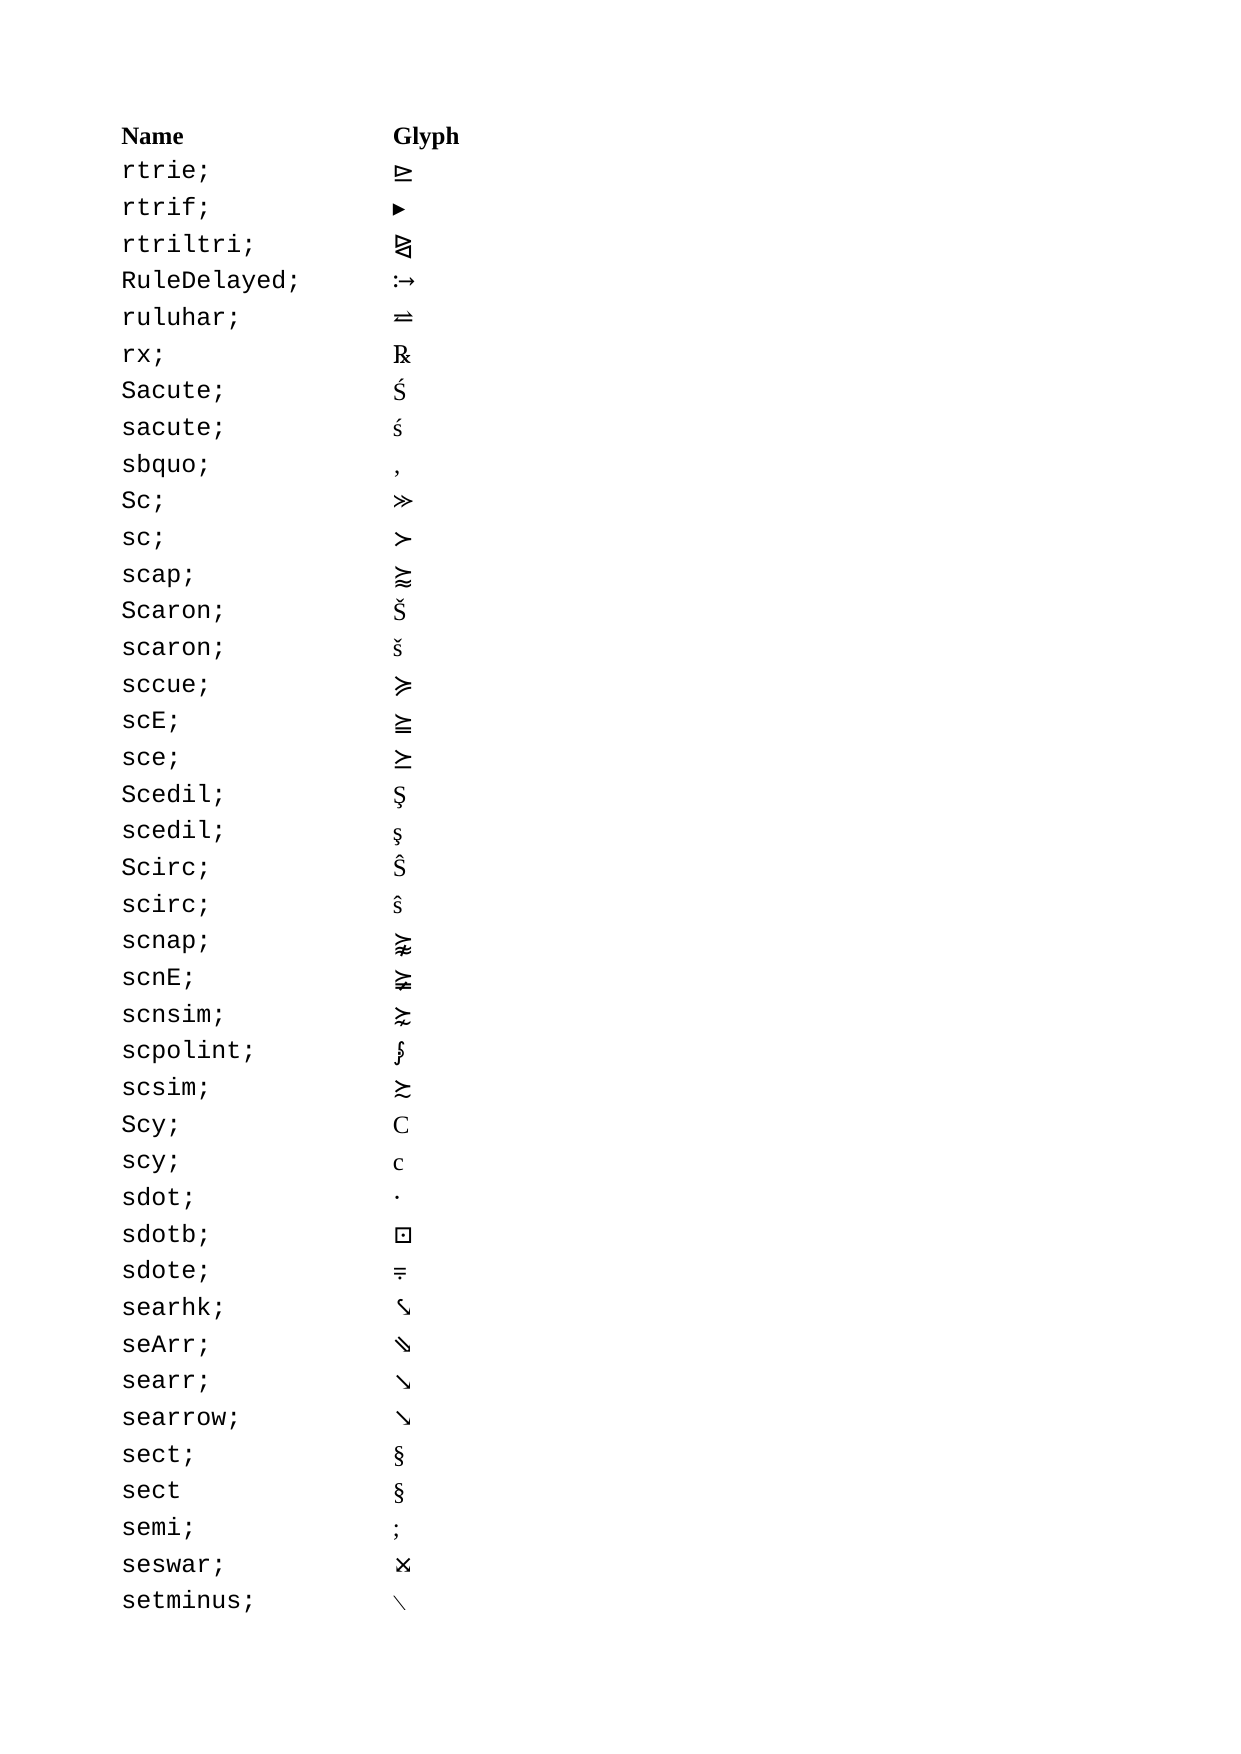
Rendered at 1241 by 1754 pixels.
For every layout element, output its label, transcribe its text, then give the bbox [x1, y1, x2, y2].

table_cell scap; [118, 556, 390, 593]
table_cell Ś [390, 373, 631, 409]
table_cell ↘ [390, 1399, 631, 1436]
table_cell sccue; [118, 666, 390, 703]
table_cell sdot; [118, 1179, 390, 1216]
table_cell с [390, 1143, 631, 1179]
table_cell ⪸ [390, 556, 631, 593]
table_cell ≿ [390, 1069, 631, 1106]
table_cell ⋅ [390, 1179, 631, 1216]
table_cell Scedil; [118, 776, 390, 813]
table_cell Sc; [118, 483, 390, 519]
table_cell ⇘ [390, 1326, 631, 1363]
table_cell ≽ [390, 666, 631, 703]
table_cell ⊵ [390, 153, 631, 189]
table_cell scnap; [118, 923, 390, 959]
table_header Glyph [390, 118, 631, 153]
table_cell ⪴ [390, 703, 631, 739]
table_cell semi; [118, 1509, 390, 1546]
table_cell Ŝ [390, 849, 631, 886]
table_cell sdotb; [118, 1216, 390, 1253]
table_cell scE; [118, 703, 390, 739]
table_cell ⊡ [390, 1216, 631, 1253]
table_cell ⪼ [390, 483, 631, 519]
table_cell ŝ [390, 886, 631, 923]
table_cell rtriltri; [118, 226, 390, 263]
table_cell scpolint; [118, 1033, 390, 1069]
table_cell sacute; [118, 409, 390, 446]
table_header Name [118, 118, 390, 153]
table_cell Ş [390, 776, 631, 813]
table_cell rx; [118, 336, 390, 373]
table_cell ⤥ [390, 1289, 631, 1326]
table_cell С [390, 1106, 631, 1143]
table_cell scaron; [118, 629, 390, 666]
table_cell scedil; [118, 813, 390, 849]
table_cell ⥨ [390, 299, 631, 336]
table_cell ⩦ [390, 1253, 631, 1289]
table_cell Sacute; [118, 373, 390, 409]
table_cell sdote; [118, 1253, 390, 1289]
table_cell ; [390, 1509, 631, 1546]
table_cell sce; [118, 739, 390, 776]
table_cell sc; [118, 519, 390, 556]
table_cell seswar; [118, 1546, 390, 1583]
table_cell ‚ [390, 446, 631, 483]
table_cell ⋩ [390, 996, 631, 1033]
table_cell ş [390, 813, 631, 849]
table_cell sect; [118, 1436, 390, 1473]
table_cell scnsim; [118, 996, 390, 1033]
table_cell ∖ [390, 1583, 631, 1619]
table_cell seArr; [118, 1326, 390, 1363]
table_cell Scy; [118, 1106, 390, 1143]
table_cell § [390, 1436, 631, 1473]
table_cell ś [390, 409, 631, 446]
table_cell searr; [118, 1363, 390, 1399]
table_cell š [390, 629, 631, 666]
table_cell Scirc; [118, 849, 390, 886]
table_cell rtrie; [118, 153, 390, 189]
table_cell searrow; [118, 1399, 390, 1436]
table_cell ⪰ [390, 739, 631, 776]
table_cell ↘ [390, 1363, 631, 1399]
table_cell ℞ [390, 336, 631, 373]
table_cell ruluhar; [118, 299, 390, 336]
table_cell ⪺ [390, 923, 631, 959]
table_cell scirc; [118, 886, 390, 923]
table_cell ⤩ [390, 1546, 631, 1583]
table_cell ⨓ [390, 1033, 631, 1069]
table_cell ⪶ [390, 959, 631, 996]
table_cell setminus; [118, 1583, 390, 1619]
table_cell searhk; [118, 1289, 390, 1326]
table_cell § [390, 1473, 631, 1509]
table_cell Š [390, 593, 631, 629]
table_cell scsim; [118, 1069, 390, 1106]
table_cell ⧴ [390, 263, 631, 299]
table_cell RuleDelayed; [118, 263, 390, 299]
table_cell ⧎ [390, 226, 631, 263]
table_cell Scaron; [118, 593, 390, 629]
table_cell sect [118, 1473, 390, 1509]
table_cell rtrif; [118, 189, 390, 226]
table_cell scnE; [118, 959, 390, 996]
table_cell scy; [118, 1143, 390, 1179]
table_cell sbquo; [118, 446, 390, 483]
table_cell ≻ [390, 519, 631, 556]
table_cell ▸ [390, 189, 631, 226]
